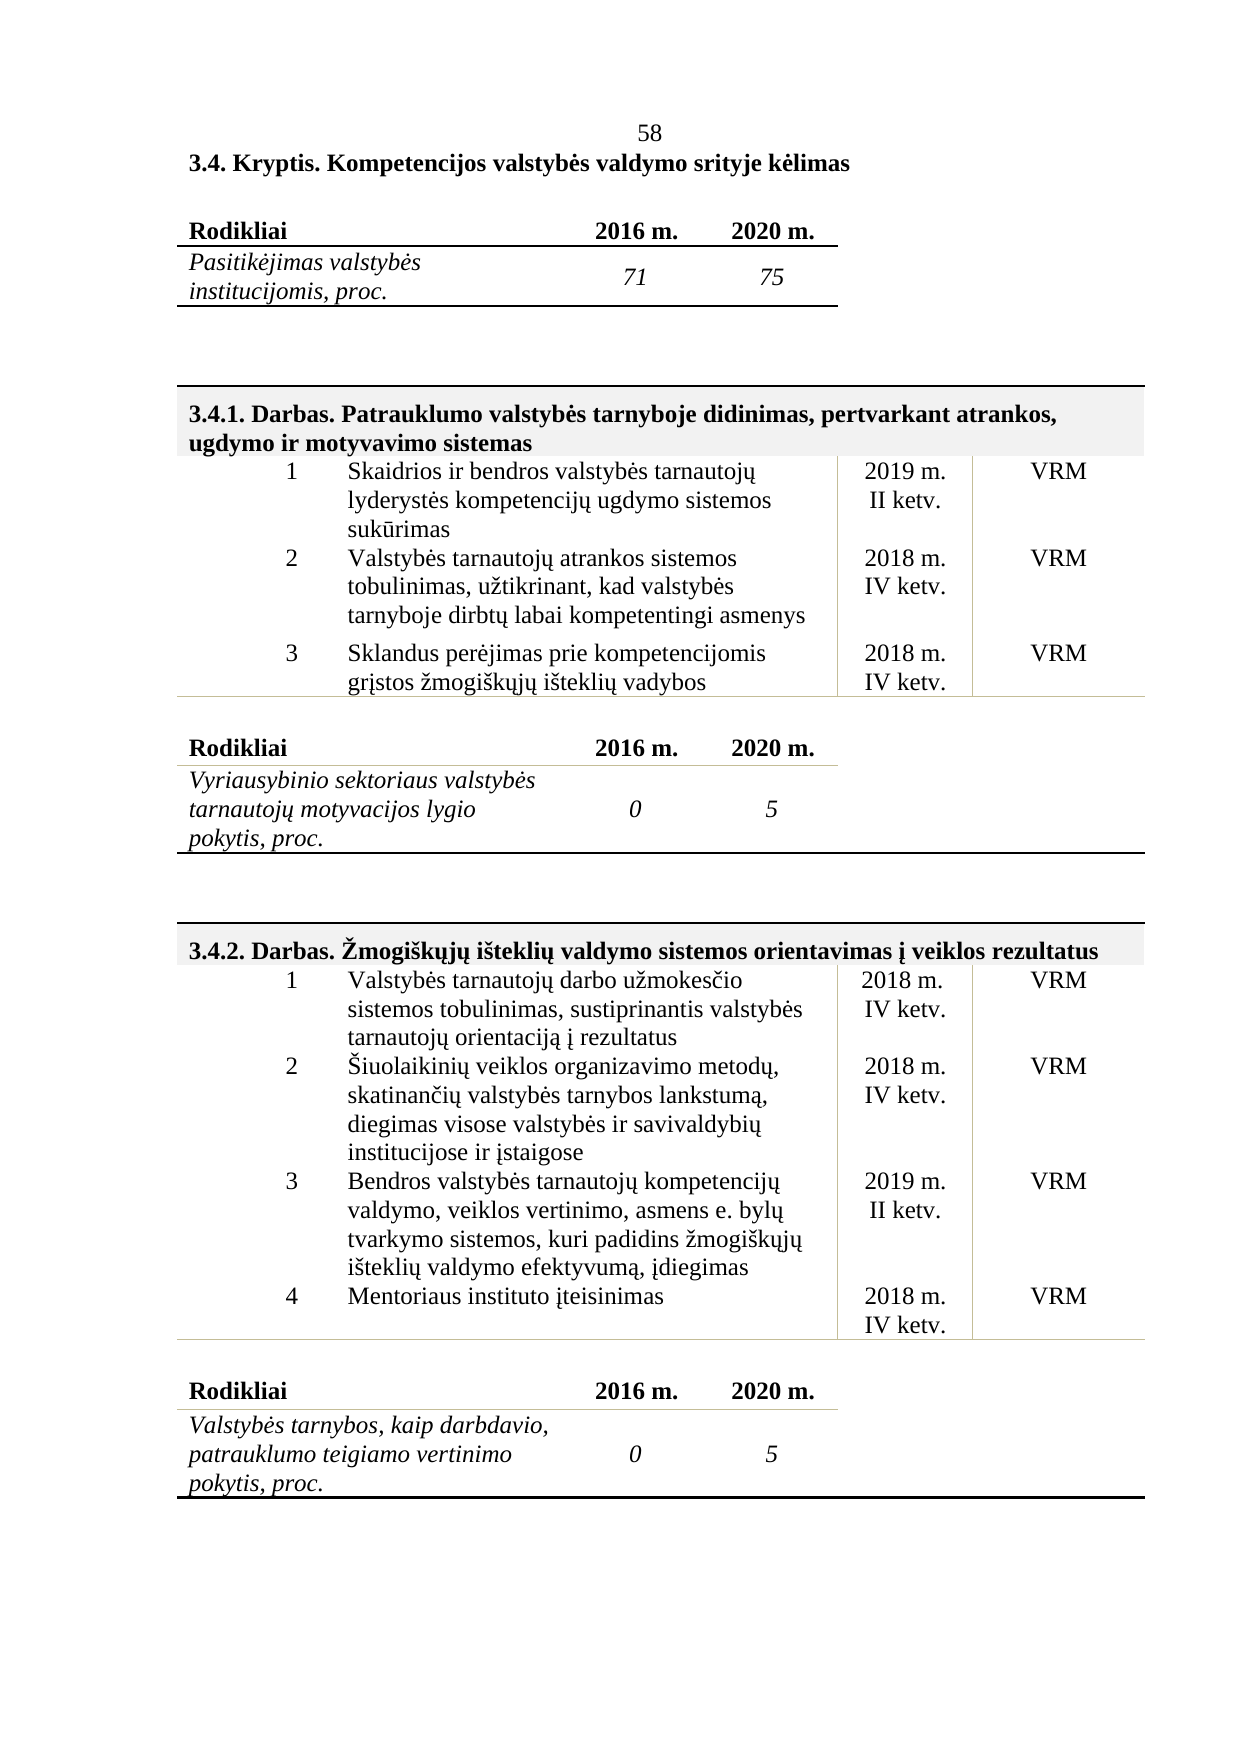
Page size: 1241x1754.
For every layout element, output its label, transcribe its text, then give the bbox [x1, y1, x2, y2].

table_cell [336, 697, 390, 730]
table_cell [336, 307, 390, 350]
table_cell [838, 1499, 973, 1567]
table_cell [390, 888, 564, 922]
table_cell [708, 888, 838, 922]
table_cell [247, 307, 336, 350]
table_cell [177, 350, 564, 385]
table_cell [565, 176, 708, 211]
table_cell [390, 1499, 564, 1567]
table_cell [336, 1499, 390, 1567]
table_cell Bendros valstybės tarnautojų kompetencijų valdymo, veiklos vertinimo, asmens e. bylų tvarkymo sistemos, kuri padidins žmogiškųjų išteklių valdymo efektyvumą, įdiegimas [336, 1166, 837, 1281]
table_cell 2018 m. IV ketv. [838, 1281, 972, 1339]
table_cell [565, 1499, 708, 1567]
table_cell 5 [708, 1410, 838, 1496]
table_cell [336, 176, 390, 211]
table_cell Rodikliai [177, 211, 336, 245]
table_cell [973, 350, 1144, 385]
table_cell [973, 765, 1144, 852]
table_cell [177, 1499, 247, 1567]
table_cell [336, 1340, 390, 1372]
table_cell 2020 m. [708, 730, 838, 764]
table_cell VRM [973, 1051, 1144, 1166]
table_cell VRM [973, 965, 1144, 1051]
table_cell 2019 m. II ketv. [838, 1166, 972, 1281]
table_cell [973, 854, 1144, 888]
table_cell [973, 1409, 1144, 1496]
table_cell [177, 888, 247, 922]
table_cell [838, 888, 973, 922]
table_cell 3.4. Kryptis. Kompetencijos valstybės valdymo srityje kėlimas [177, 148, 1144, 176]
table_cell [838, 176, 973, 211]
table_cell [177, 543, 247, 638]
table_cell [838, 854, 973, 888]
table_cell [177, 1281, 247, 1339]
table_cell [177, 1567, 1144, 1579]
table_cell Rodikliai [177, 1372, 336, 1409]
table_cell [336, 854, 390, 888]
table_cell Skaidrios ir bendros valstybės tarnautojų lyderystės kompetencijų ugdymo sistemos sukūrimas [336, 456, 837, 543]
table_cell [390, 854, 564, 888]
table_cell [565, 854, 708, 888]
table_cell [973, 1340, 1144, 1372]
table_cell [708, 697, 838, 730]
table_cell 5 [708, 766, 838, 852]
table_cell [838, 730, 973, 764]
table_cell [177, 638, 247, 696]
table_cell Mentoriaus instituto įteisinimas [336, 1281, 837, 1339]
table_cell [565, 350, 708, 385]
table_cell 2016 m. [565, 1372, 708, 1409]
table_cell [247, 1499, 336, 1567]
table_cell VRM [973, 638, 1144, 696]
table_cell 2018 m. IV ketv. [838, 1051, 972, 1166]
table_cell Sklandus perėjimas prie kompetencijomis grįstos žmogiškųjų išteklių vadybos [336, 638, 837, 696]
table_cell 1 [247, 965, 336, 1051]
table_cell [390, 176, 564, 211]
table_cell 3.4.2. Darbas. Žmogiškųjų išteklių valdymo sistemos orientavimas į veiklos rezultatus [177, 924, 1144, 965]
table_cell [177, 697, 247, 730]
table_cell [565, 888, 708, 922]
table_cell [973, 1372, 1144, 1409]
table_cell [973, 211, 1144, 245]
table_cell [973, 697, 1144, 730]
table_cell [336, 211, 564, 245]
table_cell [336, 1372, 564, 1409]
table_cell [247, 1340, 336, 1372]
table_cell [973, 305, 1144, 350]
table_cell VRM [973, 456, 1144, 543]
table_cell [973, 730, 1144, 764]
table_cell [565, 1340, 708, 1372]
table_cell [177, 1051, 247, 1166]
table_cell [708, 350, 838, 385]
table_cell [838, 350, 973, 385]
table_cell [177, 854, 247, 888]
table_cell 75 [708, 247, 838, 305]
table_cell [336, 888, 390, 922]
table_cell VRM [973, 543, 1144, 638]
table_cell 2016 m. [565, 730, 708, 764]
table_cell [838, 697, 973, 730]
table_cell [838, 1372, 973, 1409]
table_cell 0 [565, 766, 708, 852]
table_cell [708, 1340, 838, 1372]
table_cell 0 [565, 1410, 708, 1496]
table_cell [708, 854, 838, 888]
table_cell [390, 1340, 564, 1372]
table_cell 2018 m. IV ketv. [838, 543, 972, 638]
table_cell [973, 1499, 1144, 1567]
table_cell [973, 888, 1144, 922]
table_cell Valstybės tarnautojų darbo užmokesčio sistemos tobulinimas, sustiprinantis valstybės tarnautojų orientaciją į rezultatus [336, 965, 837, 1051]
table_cell [177, 965, 247, 1051]
table_cell [708, 307, 838, 350]
table_cell [973, 245, 1144, 305]
table_cell [390, 307, 564, 350]
table_cell 2016 m. [565, 211, 708, 245]
table_cell [177, 1166, 247, 1281]
table_cell [708, 176, 838, 211]
table_cell 3.4.1. Darbas. Patrauklumo valstybės tarnyboje didinimas, pertvarkant atrankos, ugdymo ir motyvavimo sistemas [177, 387, 1144, 456]
table_cell 2018 m. IV ketv. [838, 638, 972, 696]
table_cell [708, 1499, 838, 1567]
table_cell [838, 211, 973, 245]
table_cell Valstybės tarnybos, kaip darbdavio, patrauklumo teigiamo vertinimo pokytis, proc. [177, 1410, 564, 1496]
table_cell 2018 m. IV ketv. [838, 965, 972, 1051]
table_cell [177, 176, 247, 211]
table_cell 71 [565, 247, 708, 305]
table_cell [390, 697, 564, 730]
table_cell [247, 888, 336, 922]
table_cell 3 [247, 638, 336, 696]
table_cell [565, 697, 708, 730]
table_cell Rodikliai [177, 730, 336, 764]
table_cell 3 [247, 1166, 336, 1281]
table_cell 1 [247, 456, 336, 543]
table_cell 2020 m. [708, 211, 838, 245]
table_cell Pasitikėjimas valstybės institucijomis, proc. [177, 247, 564, 305]
table_cell [247, 176, 336, 211]
table_cell [838, 1409, 973, 1496]
table_cell Valstybės tarnautojų atrankos sistemos tobulinimas, užtikrinant, kad valstybės tarnyboje dirbtų labai kompetentingi asmenys [336, 543, 837, 638]
table_cell 2019 m. II ketv. [838, 456, 972, 543]
table_cell [838, 765, 973, 852]
table_cell VRM [973, 1166, 1144, 1281]
table_cell [336, 730, 564, 764]
table_cell [247, 854, 336, 888]
table_cell [247, 697, 336, 730]
table_cell 2020 m. [708, 1372, 838, 1409]
table_cell Šiuolaikinių veiklos organizavimo metodų, skatinančių valstybės tarnybos lankstumą, diegimas visose valstybės ir savivaldybių institucijose ir įstaigose [336, 1051, 837, 1166]
table_cell 2 [247, 1051, 336, 1166]
table_cell [838, 1340, 973, 1372]
table_cell 2 [247, 543, 336, 638]
table_cell [565, 307, 708, 350]
table_cell [177, 1340, 247, 1372]
table_cell [177, 307, 247, 350]
table_cell Vyriausybinio sektoriaus valstybės tarnautojų motyvacijos lygio pokytis, proc. [177, 766, 564, 852]
table_cell 4 [247, 1281, 336, 1339]
table_cell [838, 245, 973, 305]
table_cell [838, 305, 973, 350]
table_cell [973, 176, 1144, 211]
table_cell VRM [973, 1281, 1144, 1339]
table_cell [177, 456, 247, 543]
